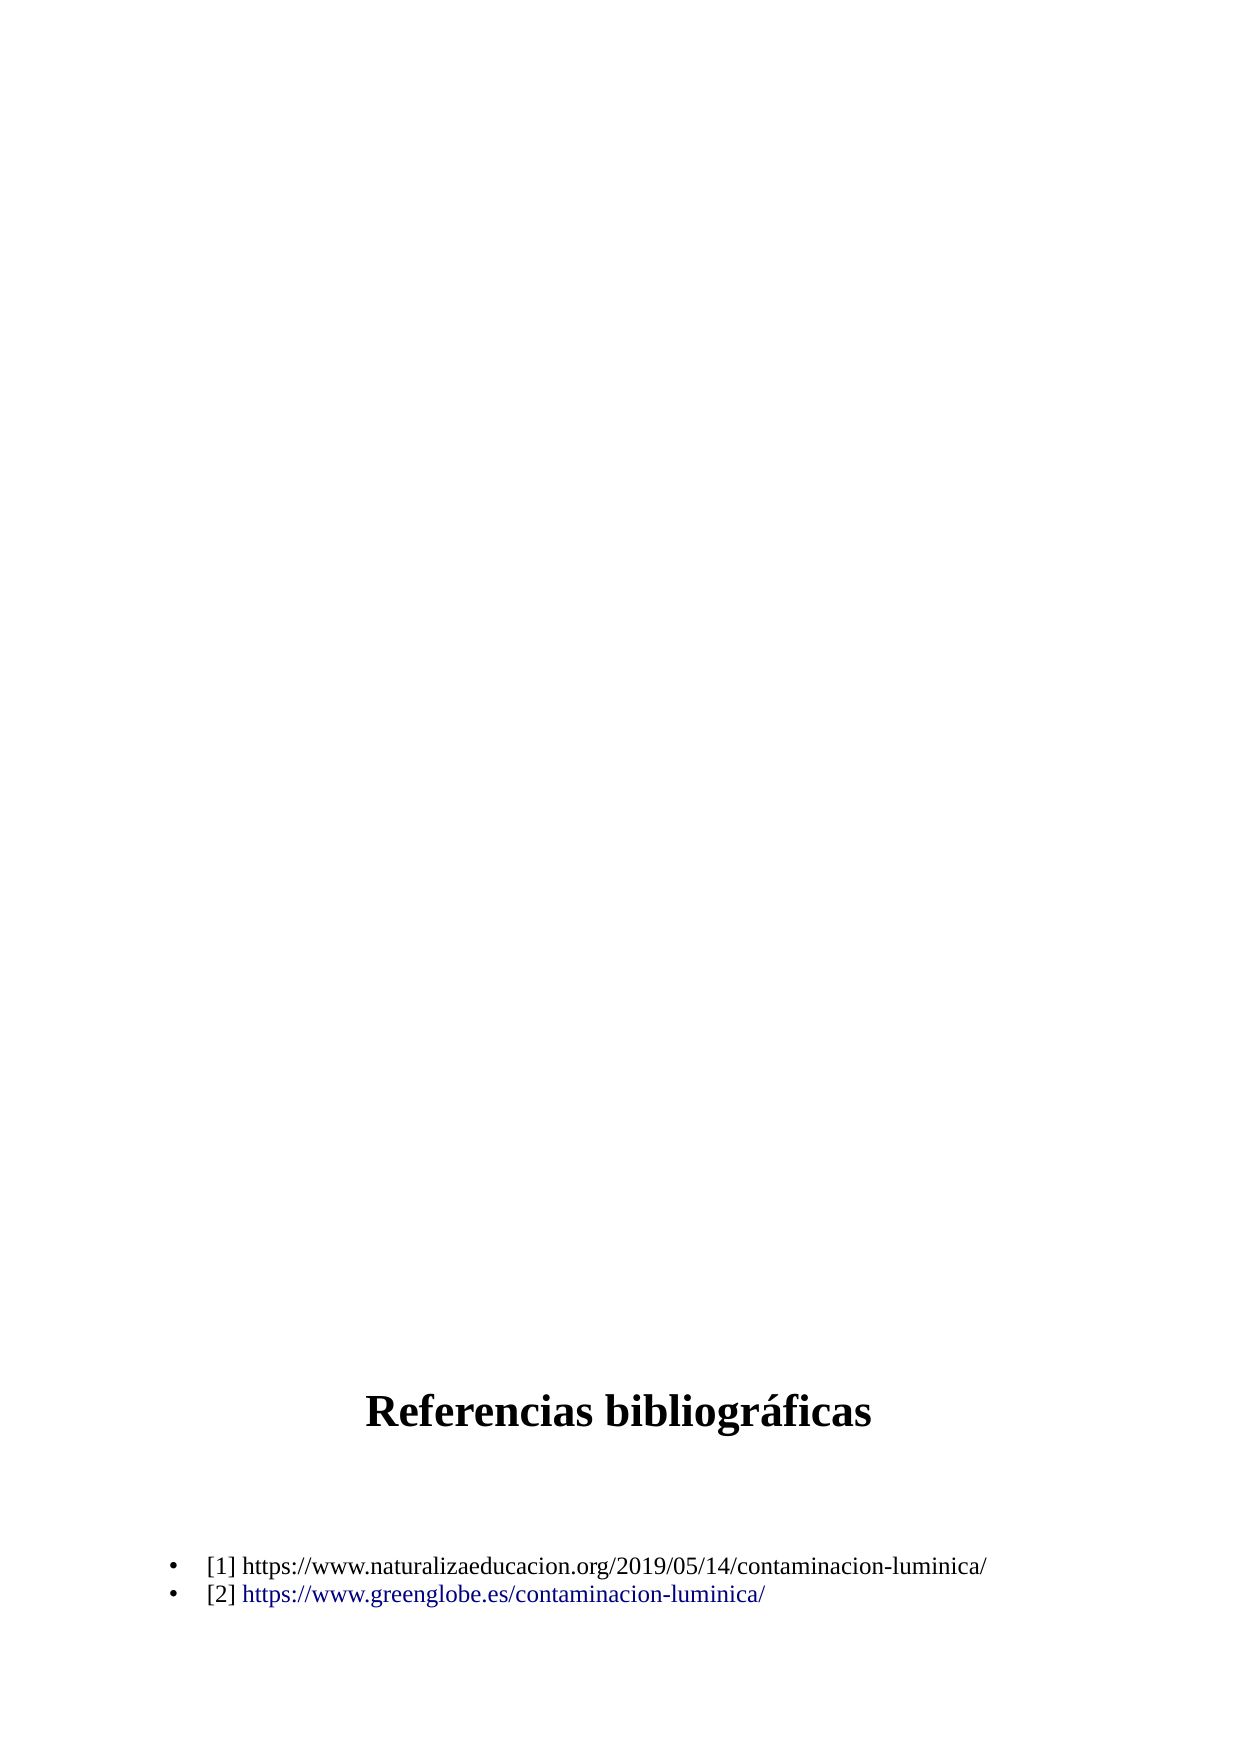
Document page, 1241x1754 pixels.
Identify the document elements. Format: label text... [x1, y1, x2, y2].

list [1] https://www.naturalizaeducacion.org/2019/05/14/contaminacion-luminica/ [169, 1551, 1106, 1579]
text Referencias bibliográficas [132, 1383, 1106, 1436]
list [2] https://www.greenglobe.es/contaminacion-luminica/ [169, 1579, 1106, 1608]
